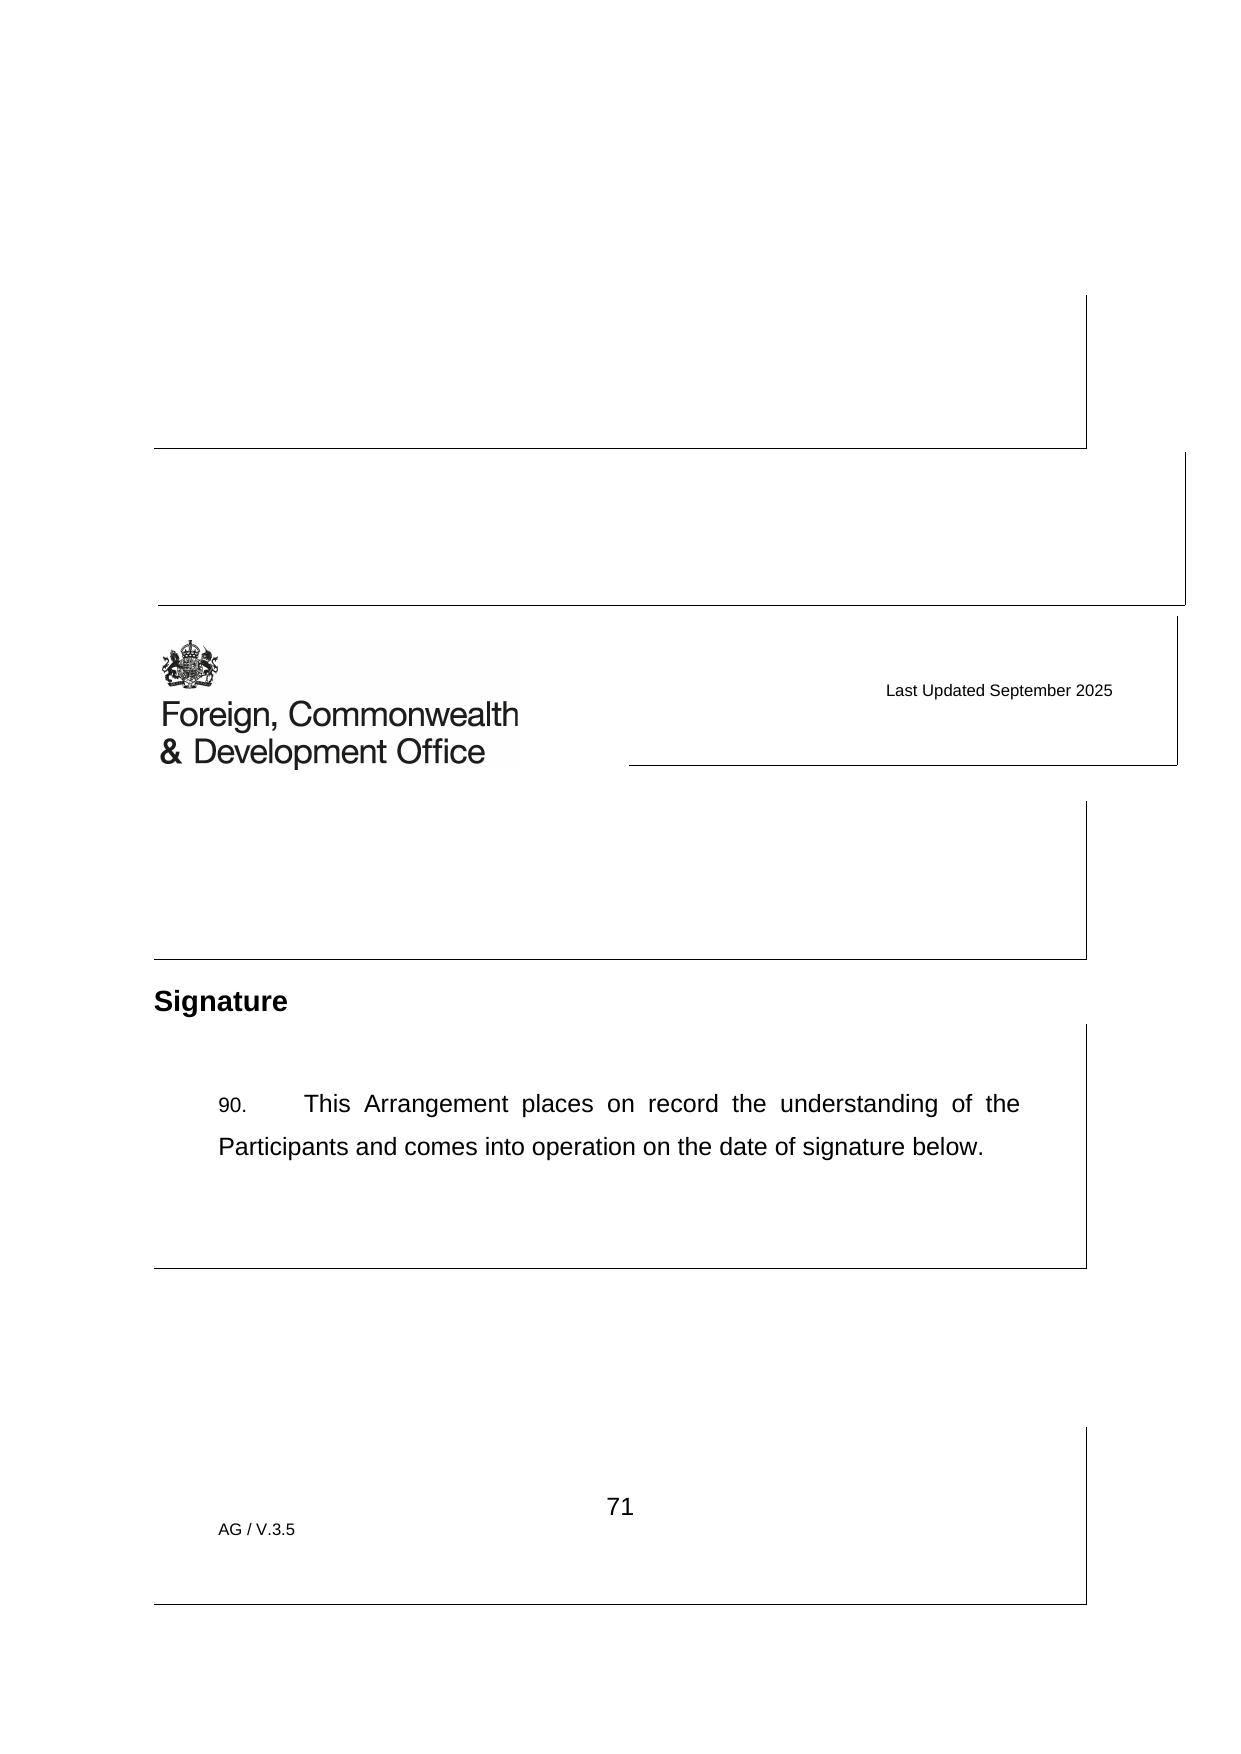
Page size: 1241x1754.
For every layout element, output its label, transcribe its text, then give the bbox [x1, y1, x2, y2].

subtitle Signature [153, 984, 1087, 1018]
list This Arrangement places on record the understanding of the Participants and comes into operation on the date of signature below. [153, 1024, 1086, 1161]
